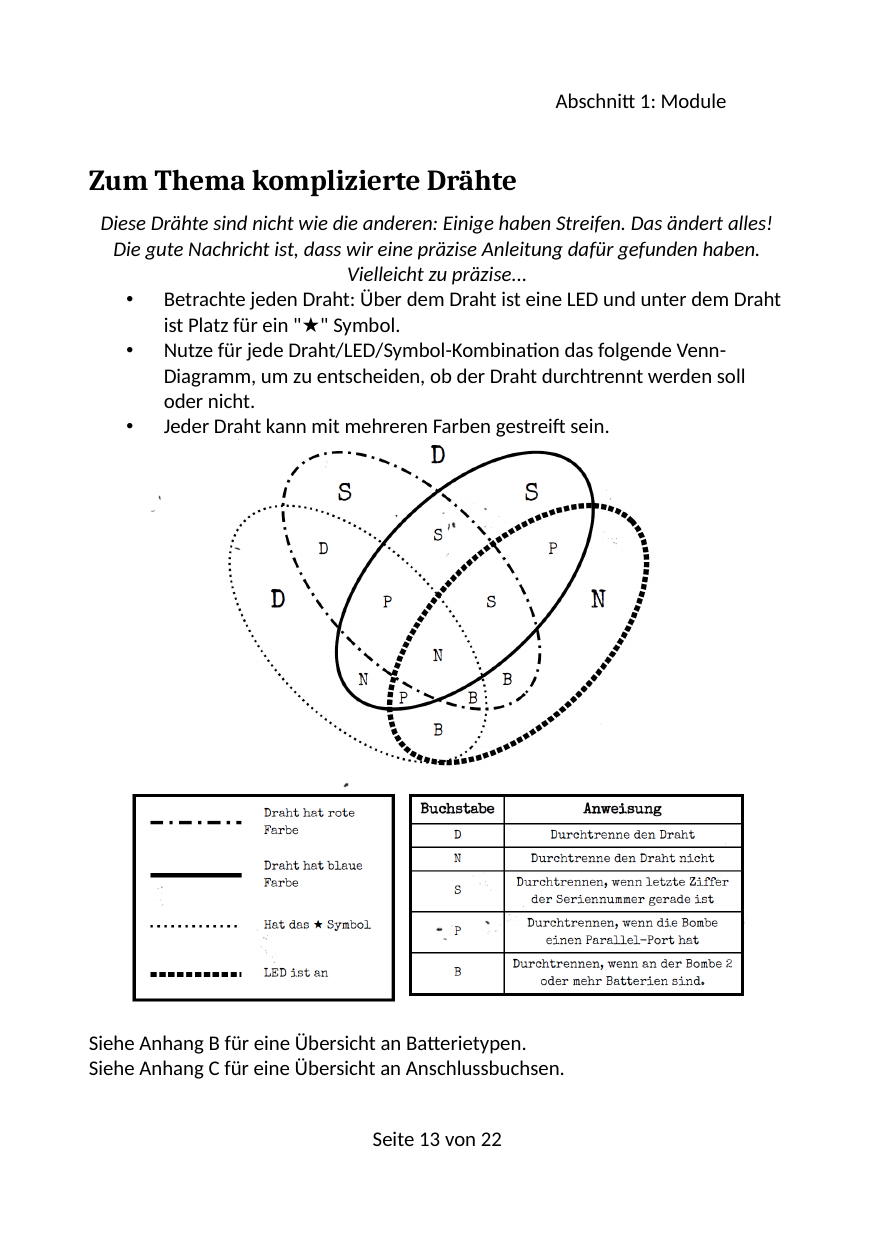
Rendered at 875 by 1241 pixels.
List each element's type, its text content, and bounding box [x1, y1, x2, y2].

list Nutze für jede Draht/LED/Symbol-Kombination das folgende Venn-Diagramm, um zu entscheiden, ob der Draht durchtrennt werden soll oder nicht. [126, 337, 786, 414]
list Betrachte jeden Draht: Über dem Draht ist eine LED und unter dem Draht ist Platz für ein "★" Symbol. [126, 287, 786, 337]
picture [122, 439, 752, 1005]
text Siehe Anhang B für eine Übersicht an Batterietypen. [88, 1030, 786, 1056]
text Siehe Anhang C für eine Übersicht an Anschlussbuchsen. [88, 1056, 786, 1081]
list Jeder Draht kann mit mehreren Farben gestreift sein. [126, 414, 786, 439]
subtitle Zum Thema komplizierte Drähte [88, 164, 786, 198]
text Diese Drähte sind nicht wie die anderen: Einige haben Streifen. Das ändert alles! Die gute Nachricht ist, dass wir eine präzise Anleitung dafür gefunden haben. Vielleicht zu präzise... [88, 210, 786, 287]
